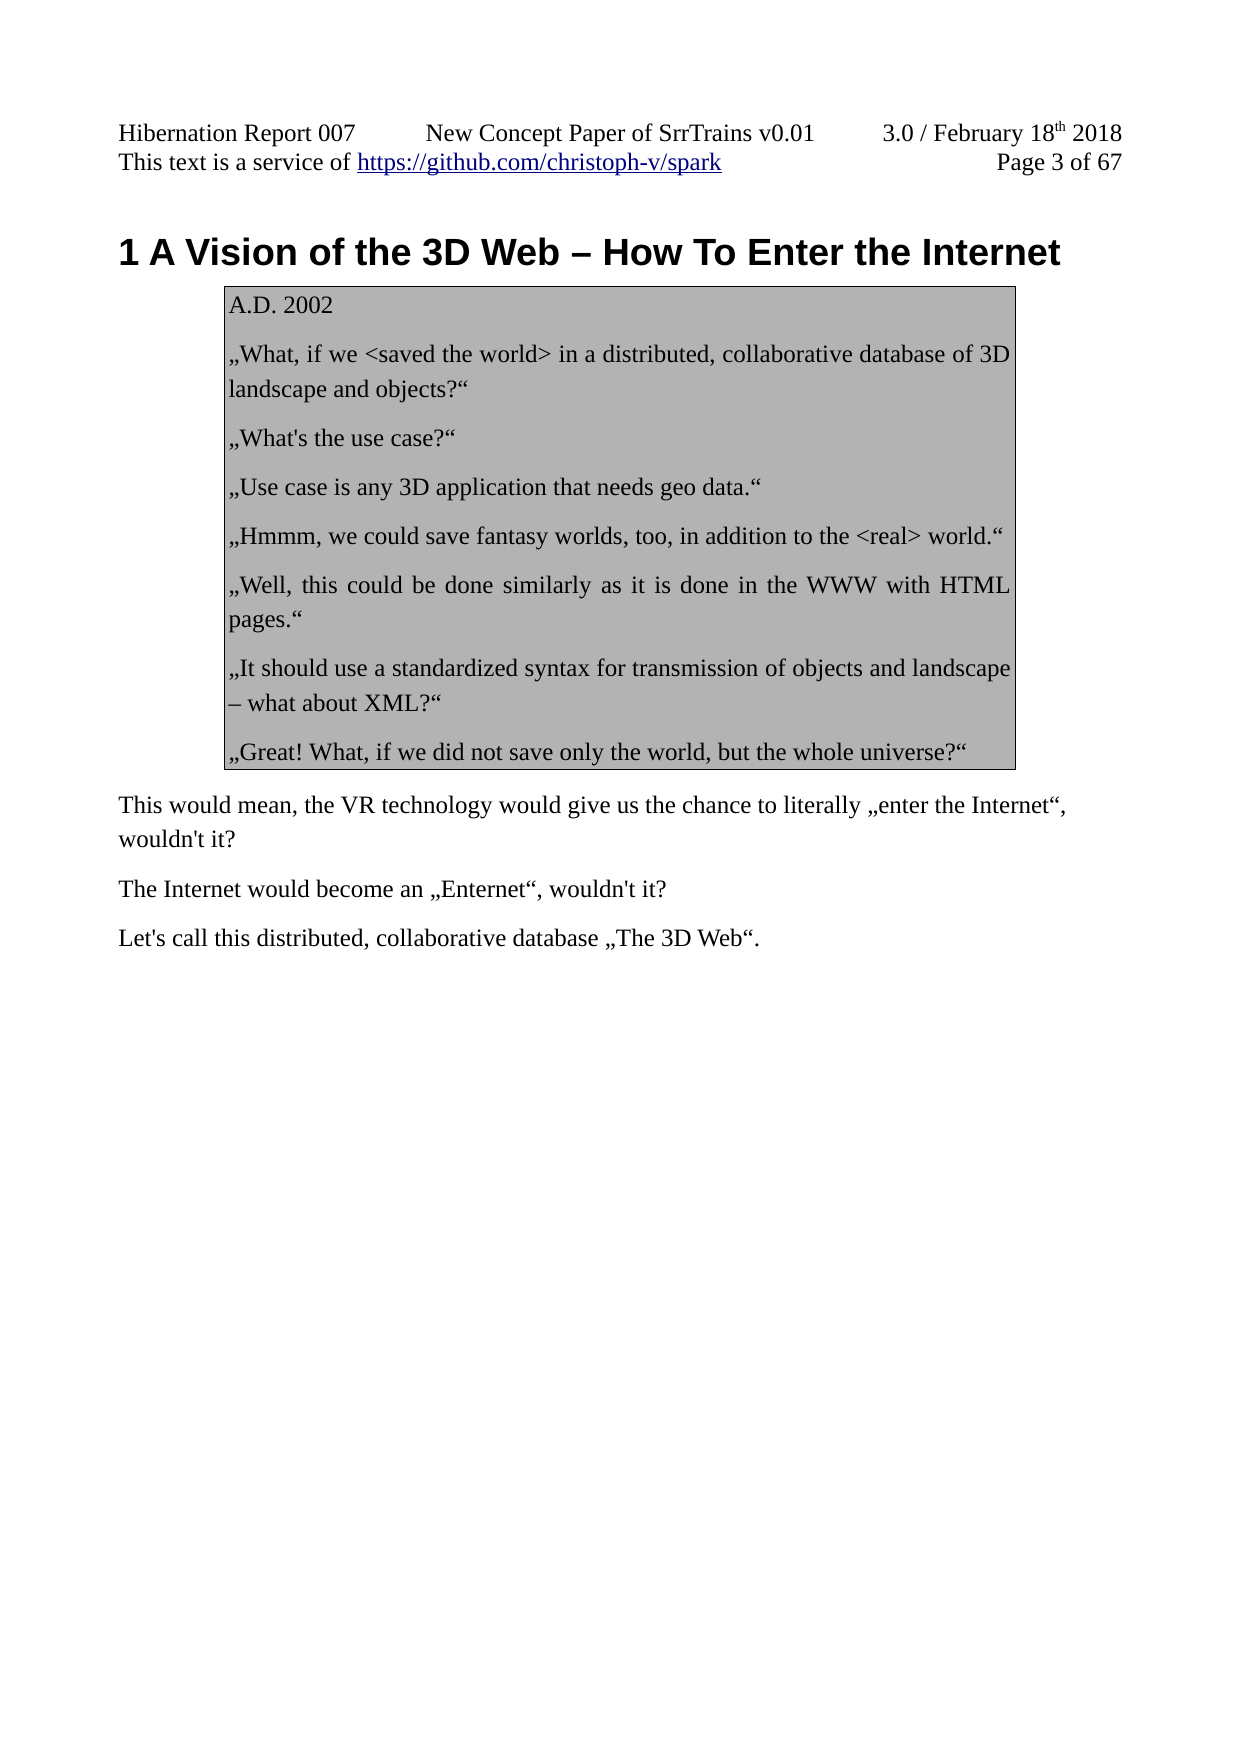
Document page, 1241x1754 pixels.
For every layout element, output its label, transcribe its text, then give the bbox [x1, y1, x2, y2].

text „Use case is any 3D application that needs geo data.“ [225, 468, 1015, 501]
text „What's the use case?“ [225, 419, 1015, 452]
text Let's call this distributed, collaborative database „The 3D Web“. [118, 923, 1122, 951]
text This would mean, the VR technology would give us the chance to literally „enter the Internet“, wouldn't it? [118, 790, 1122, 853]
text „What, if we <saved the world> in a distributed, collaborative database of 3D landscape and objects?“ [225, 335, 1015, 402]
text „It should use a standardized syntax for transmission of objects and landscape – what about XML?“ [225, 649, 1015, 717]
subtitle 1 A Vision of the 3D Web – How To Enter the Internet [118, 230, 1122, 274]
text „Great! What, if we did not save only the world, but the whole universe?“ [225, 733, 1015, 769]
text The Internet would become an „Enternet“, wouldn't it? [118, 874, 1122, 902]
text „Hmmm, we could save fantasy worlds, too, in addition to the <real> world.“ [225, 517, 1015, 550]
text A.D. 2002 [225, 287, 1015, 319]
text „Well, this could be done similarly as it is done in the WWW with HTML pages.“ [225, 566, 1015, 633]
